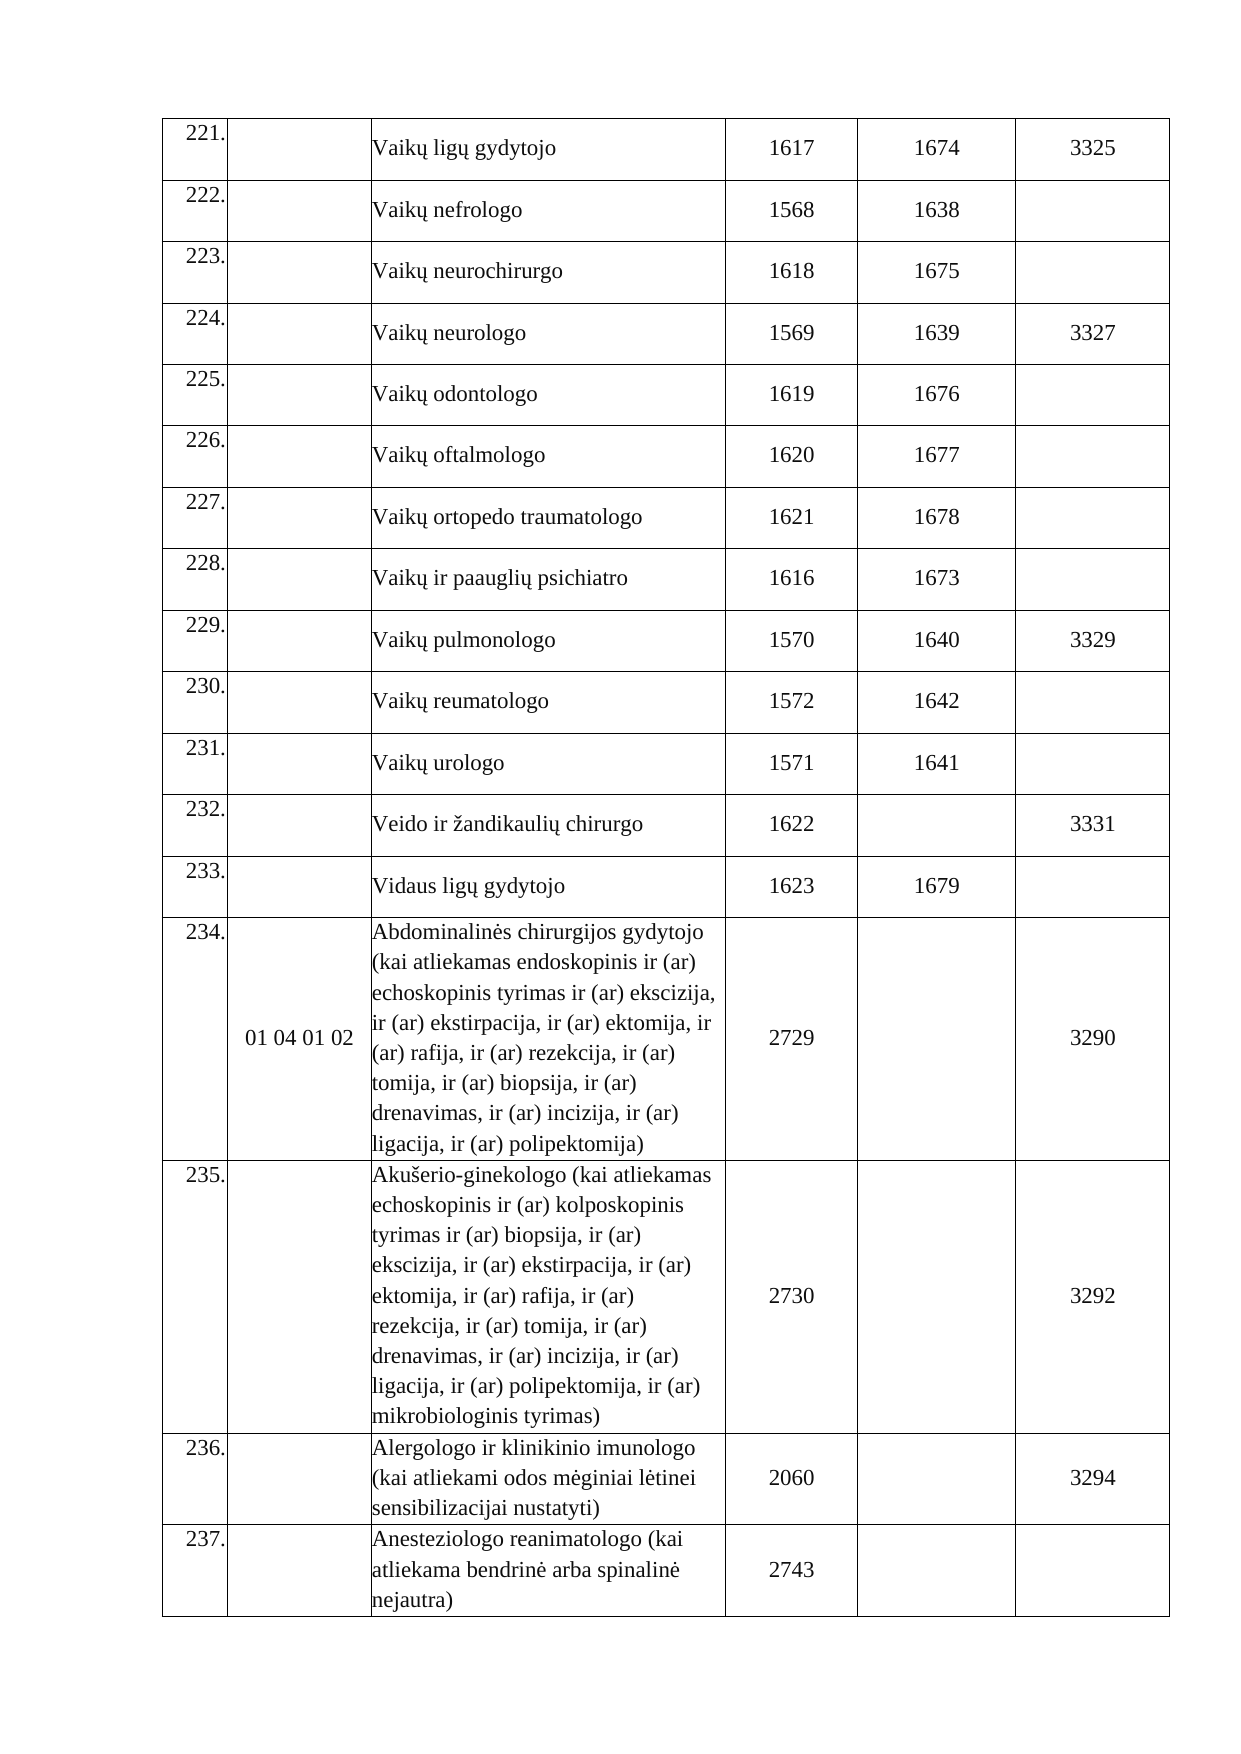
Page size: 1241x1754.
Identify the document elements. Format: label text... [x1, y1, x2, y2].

table_cell 3331 [1016, 795, 1169, 856]
table_cell [1215, 364, 1240, 425]
table_cell [228, 611, 371, 671]
table_cell [228, 365, 371, 425]
table_cell [1215, 118, 1240, 179]
table_cell [1189, 733, 1193, 794]
table_cell Akušerio-ginekologo (kai atliekamas echoskopinis ir (ar) kolposkopinis tyrimas ir (ar) biopsija, ir (ar) ekscizija, ir (ar) ekstirpacija, ir (ar) ektomija, ir (ar) rafija, ir (ar) rezekcija, ir (ar) tomija, ir (ar) drenavimas, ir (ar) incizija, ir (ar) ligacija, ir (ar) polipektomija, ir (ar) mikrobiologinis tyrimas) [372, 1161, 725, 1433]
table_cell 1675 [858, 242, 1015, 302]
table_cell [228, 119, 371, 179]
table_cell [1198, 425, 1215, 487]
table_cell 01 04 01 02 [228, 918, 371, 1160]
table_cell [1189, 1433, 1193, 1524]
table_cell [1170, 1524, 1188, 1616]
table_cell [1189, 856, 1193, 917]
table_cell Alergologo ir klinikinio imunologo (kai atliekami odos mėginiai lėtinei sensibilizacijai nustatyti) [372, 1434, 725, 1524]
table_cell 3294 [1016, 1434, 1169, 1524]
table_cell 1568 [726, 181, 857, 241]
table_cell 1674 [858, 119, 1015, 179]
table_cell [1198, 733, 1215, 794]
table_cell [1170, 794, 1188, 856]
table_cell [228, 1434, 371, 1524]
table_cell [858, 1525, 1015, 1616]
table_cell 1569 [726, 304, 857, 364]
table_cell [1170, 548, 1188, 610]
table_cell 222. [163, 181, 227, 241]
table_cell 226. [163, 426, 227, 487]
table_cell [1193, 917, 1198, 1160]
table_cell [1016, 1525, 1169, 1616]
table_cell [1189, 241, 1193, 302]
table_cell Vaikų neurologo [372, 304, 725, 364]
table_cell 223. [163, 242, 227, 302]
table_cell [1016, 365, 1169, 425]
table_cell [1016, 181, 1169, 241]
table_cell [1170, 1160, 1188, 1433]
table_cell [1215, 303, 1240, 364]
table_cell [858, 918, 1015, 1160]
table_cell 1619 [726, 365, 857, 425]
table_cell [1198, 241, 1215, 302]
table_cell [1170, 364, 1188, 425]
table_cell [1215, 733, 1240, 794]
table_cell [1198, 364, 1215, 425]
table_cell [1215, 794, 1240, 856]
table_cell [228, 304, 371, 364]
table_cell 3325 [1016, 119, 1169, 179]
table_cell [1215, 241, 1240, 302]
table_cell 232. [163, 795, 227, 856]
table_cell [1198, 548, 1215, 610]
table_cell 1638 [858, 181, 1015, 241]
table_cell [228, 488, 371, 548]
table_cell 221. [163, 119, 227, 179]
table_cell [1016, 857, 1169, 917]
table_cell [1198, 303, 1215, 364]
table_cell [1189, 487, 1193, 548]
table_cell 237. 1. [163, 1525, 227, 1616]
table_cell [1215, 180, 1240, 241]
table_cell [1193, 425, 1198, 487]
table_cell 3327 [1016, 304, 1169, 364]
table_cell 1571 [726, 734, 857, 794]
table_cell 1676 [858, 365, 1015, 425]
table_cell 236. [163, 1434, 227, 1524]
table_cell [1016, 488, 1169, 548]
table_cell Vaikų odontologo [372, 365, 725, 425]
table_cell [1198, 671, 1215, 733]
table_cell 3290 [1016, 918, 1169, 1160]
table_cell [1170, 241, 1188, 302]
table_cell Vaikų reumatologo [372, 672, 725, 733]
table_cell 1640 [858, 611, 1015, 671]
table_cell 1673 [858, 549, 1015, 610]
table_cell 3329 [1016, 611, 1169, 671]
table_cell [1170, 917, 1188, 1160]
table_cell 228. [163, 549, 227, 610]
table_cell [1016, 734, 1169, 794]
table_cell [858, 1434, 1015, 1524]
table_cell [1198, 610, 1215, 671]
table_cell [1193, 180, 1198, 241]
table_cell [1170, 180, 1188, 241]
table_cell 2729 [726, 918, 857, 1160]
table_cell 1639 [858, 304, 1015, 364]
table_cell [1170, 303, 1188, 364]
table_cell [1189, 548, 1193, 610]
table_cell [228, 734, 371, 794]
table_cell [1189, 364, 1193, 425]
table_cell Vaikų nefrologo [372, 181, 725, 241]
table_cell [1170, 610, 1188, 671]
table_cell [1193, 1433, 1198, 1524]
table_cell [1189, 794, 1193, 856]
table_cell 224. [163, 304, 227, 364]
table_cell 1642 [858, 672, 1015, 733]
table_cell 234. 1 [163, 918, 227, 1160]
table_cell [1215, 1160, 1240, 1433]
table_cell [1198, 1524, 1215, 1616]
table_cell [1198, 917, 1215, 1160]
table_cell Vaikų oftalmologo [372, 426, 725, 487]
table_cell [1215, 610, 1240, 671]
table_cell Vaikų ortopedo traumatologo [372, 488, 725, 548]
table_cell [228, 857, 371, 917]
table_cell [1189, 917, 1193, 1160]
table_cell [228, 795, 371, 856]
table_cell [228, 672, 371, 733]
table_cell [1189, 610, 1193, 671]
table_cell 3292 [1016, 1161, 1169, 1433]
table_cell Anesteziologo reanimatologo (kai atliekama bendrinė arba spinalinė nejautra) [372, 1525, 725, 1616]
table_cell [1170, 425, 1188, 487]
table_cell [1193, 794, 1198, 856]
table_cell [1170, 671, 1188, 733]
table_cell 1618 [726, 242, 857, 302]
table_cell [1215, 548, 1240, 610]
table_cell [1016, 242, 1169, 302]
table_cell [1193, 1160, 1198, 1433]
table_cell [228, 242, 371, 302]
table_cell [1170, 1433, 1188, 1524]
table_cell 1623 [726, 857, 857, 917]
table_cell [1016, 426, 1169, 487]
table_cell [1193, 303, 1198, 364]
table_cell [1198, 1160, 1215, 1433]
table_cell [228, 181, 371, 241]
table_cell [1170, 487, 1188, 548]
table_cell [1198, 794, 1215, 856]
table_cell 229. [163, 611, 227, 671]
table_cell [228, 549, 371, 610]
table_cell Vaikų urologo [372, 734, 725, 794]
table_cell 1679 [858, 857, 1015, 917]
table_cell 1622 [726, 795, 857, 856]
table_cell 1677 [858, 426, 1015, 487]
table_cell [228, 1161, 371, 1433]
table_cell 2060 [726, 1434, 857, 1524]
table_cell [1170, 856, 1188, 917]
table_cell [1189, 1524, 1193, 1616]
table_cell [1193, 118, 1198, 179]
table_cell [1215, 487, 1240, 548]
table_cell [1193, 671, 1198, 733]
table_cell 1570 [726, 611, 857, 671]
table_cell [1198, 487, 1215, 548]
table_cell 1641 [858, 734, 1015, 794]
table_cell [1189, 303, 1193, 364]
table_cell [1193, 241, 1198, 302]
table_cell [1189, 671, 1193, 733]
table_cell [1189, 180, 1193, 241]
table_cell 231. [163, 734, 227, 794]
table_cell Vidaus ligų gydytojo [372, 857, 725, 917]
table_cell [1198, 856, 1215, 917]
table_cell [1198, 118, 1215, 179]
table_cell [1193, 856, 1198, 917]
table_cell [1193, 548, 1198, 610]
table_cell 1616 [726, 549, 857, 610]
table_cell Vaikų neurochirurgo [372, 242, 725, 302]
table_cell 1620 [726, 426, 857, 487]
table_cell [858, 795, 1015, 856]
table_cell [1198, 180, 1215, 241]
table_cell 1617 [726, 119, 857, 179]
table_cell [1193, 1524, 1198, 1616]
table_cell 233. [163, 857, 227, 917]
table_cell [1215, 856, 1240, 917]
table_cell [1170, 733, 1188, 794]
table_cell 1621 [726, 488, 857, 548]
table_cell [1189, 425, 1193, 487]
table_cell 227. [163, 488, 227, 548]
table_cell [1215, 1433, 1240, 1524]
table_cell [1215, 1524, 1240, 1616]
table_cell [1215, 425, 1240, 487]
table_cell [858, 1161, 1015, 1433]
table_cell 1572 [726, 672, 857, 733]
table_cell [1193, 487, 1198, 548]
table_cell [1189, 1160, 1193, 1433]
table_cell Vaikų ir paauglių psichiatro [372, 549, 725, 610]
table_cell 2743 [726, 1525, 857, 1616]
table_cell Vaikų pulmonologo [372, 611, 725, 671]
table_cell [228, 426, 371, 487]
table_cell 1678 [858, 488, 1015, 548]
table_cell [1193, 364, 1198, 425]
table_cell [228, 1525, 371, 1616]
table_cell [1193, 733, 1198, 794]
table_cell [1016, 672, 1169, 733]
table_cell [1193, 610, 1198, 671]
table_cell [1170, 118, 1188, 179]
table_cell 225. [163, 365, 227, 425]
table_cell 230. [163, 672, 227, 733]
table_cell [1198, 1433, 1215, 1524]
table_cell Veido ir žandikaulių chirurgo [372, 795, 725, 856]
table_cell Abdominalinės chirurgijos gydytojo (kai atliekamas endoskopinis ir (ar) echoskopinis tyrimas ir (ar) ekscizija, ir (ar) ekstirpacija, ir (ar) ektomija, ir (ar) rafija, ir (ar) rezekcija, ir (ar) tomija, ir (ar) biopsija, ir (ar) drenavimas, ir (ar) incizija, ir (ar) ligacija, ir (ar) polipektomija) [372, 918, 725, 1160]
table_cell [1016, 549, 1169, 610]
table_cell 235. 167. [163, 1161, 227, 1433]
table_cell [1215, 917, 1240, 1160]
table_cell Vaikų ligų gydytojo [372, 119, 725, 179]
table_cell [1189, 118, 1193, 179]
table_cell 2730 [726, 1161, 857, 1433]
table_cell [1215, 671, 1240, 733]
